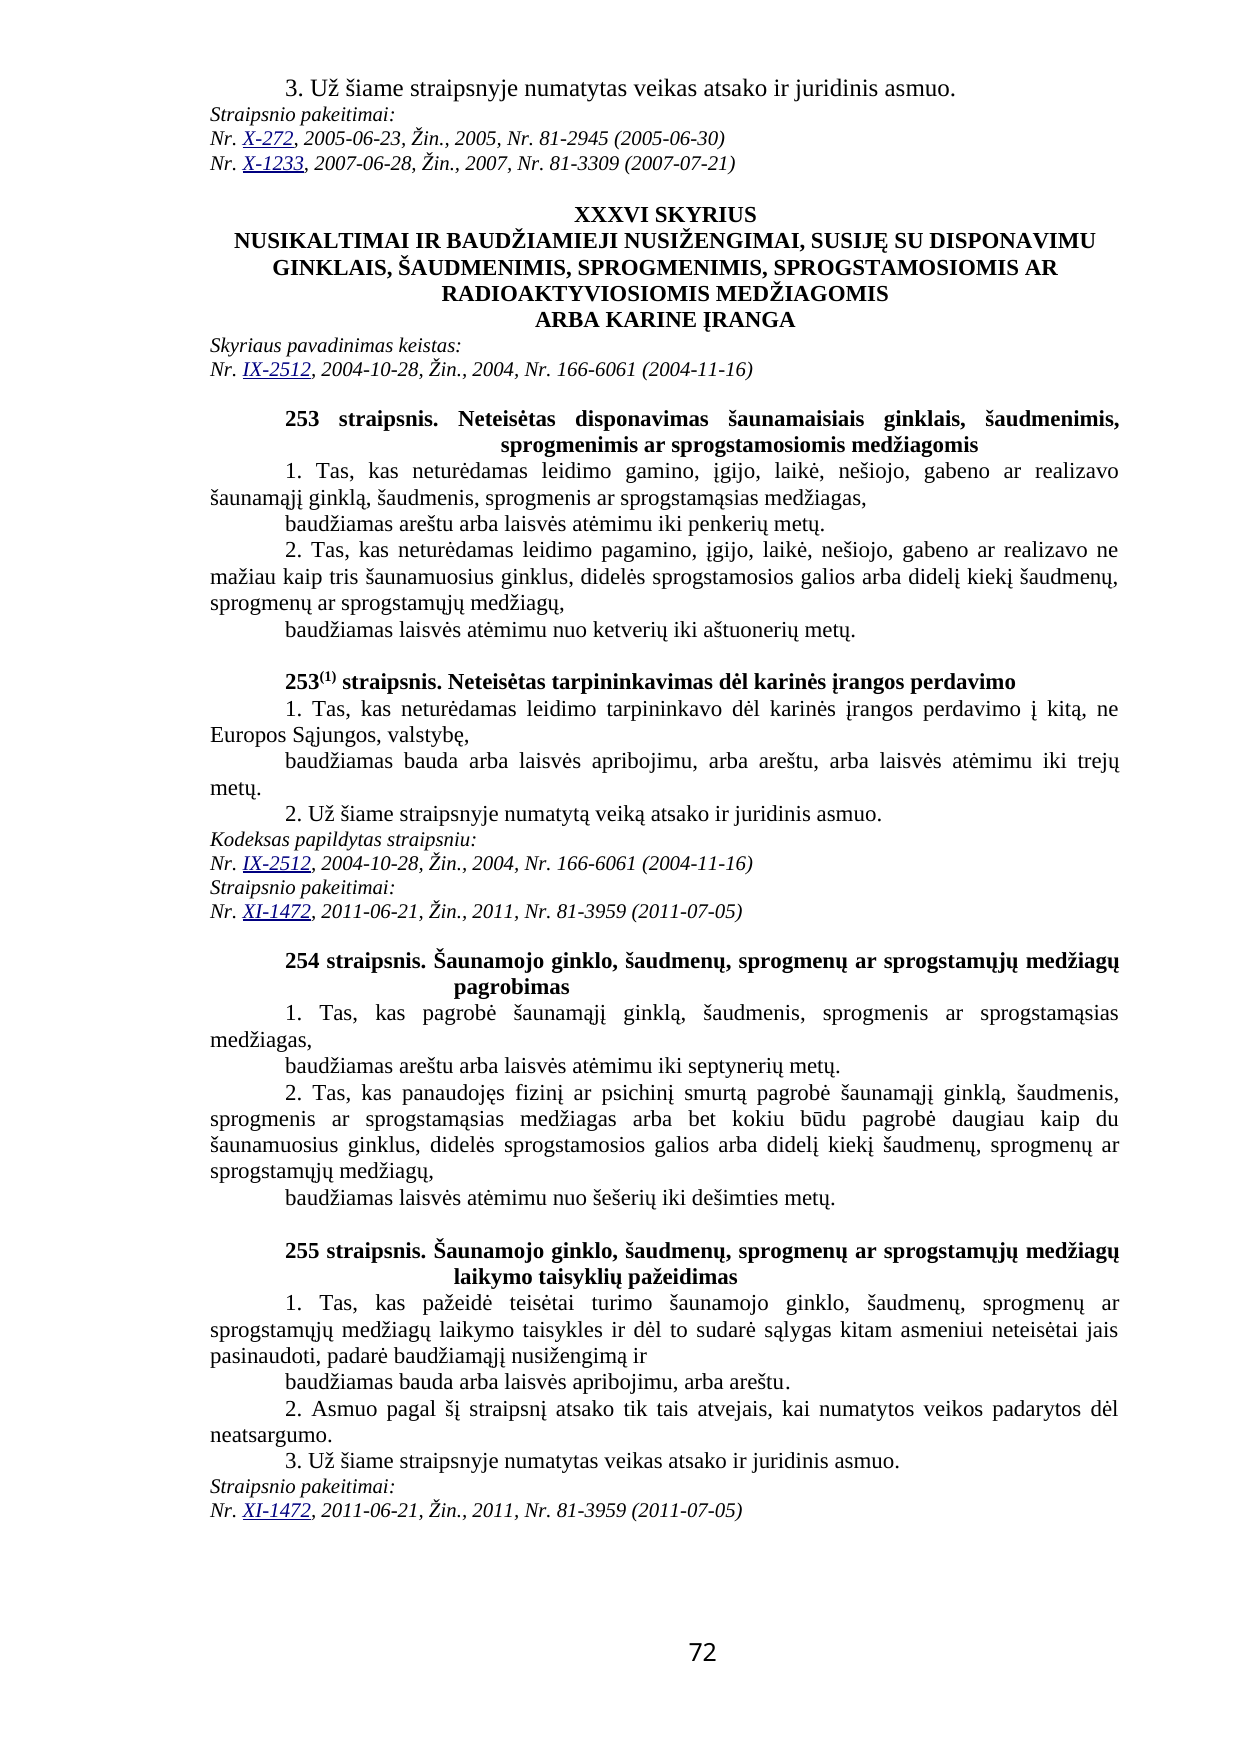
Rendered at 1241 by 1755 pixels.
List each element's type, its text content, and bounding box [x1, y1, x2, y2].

text Straipsnio pakeitimai: [210, 874, 1120, 899]
text Nr. X-1233, 2007-06-28, Žin., 2007, Nr. 81-3309 (2007-07-21) [210, 150, 1120, 174]
text 253 straipsnis. Neteisėtas disponavimas šaunamaisiais ginklais, šaudmenimis, sprogmenimis ar sprogstamosiomis medžiagomis [285, 405, 1120, 457]
text 255 straipsnis. Šaunamojo ginklo, šaudmenų, sprogmenų ar sprogstamųjų medžiagų laikymo taisyklių pažeidimas [285, 1237, 1120, 1289]
text Nr. XI-1472, 2011-06-21, Žin., 2011, Nr. 81-3959 (2011-07-05) [210, 1498, 1120, 1522]
text baudžiamas bauda arba laisvės apribojimu, arba areštu, arba laisvės atėmimu iki trejų metų. [210, 747, 1120, 800]
text Nr. X-272, 2005-06-23, Žin., 2005, Nr. 81-2945 (2005-06-30) [210, 126, 1120, 150]
text 1. Tas, kas pažeidė teisėtai turimo šaunamojo ginklo, šaudmenų, sprogmenų ar sprogstamųjų medžiagų laikymo taisykles ir dėl to sudarė sąlygas kitam asmeniui neteisėtai jais pasinaudoti, padarė baudžiamąjį nusižengimą ir [210, 1289, 1120, 1368]
text 2. Už šiame straipsnyje numatytą veiką atsako ir juridinis asmuo. [285, 800, 1120, 826]
text Nr. XI-1472, 2011-06-21, Žin., 2011, Nr. 81-3959 (2011-07-05) [210, 899, 1120, 923]
text Nr. IX-2512, 2004-10-28, Žin., 2004, Nr. 166-6061 (2004-11-16) [210, 851, 1120, 874]
text NUSIKALTIMAI IR BAUDŽIAMIEJI NUSIŽENGIMAI, SUSIJĘ SU DISPONAVIMU GINKLAIS, ŠAUDMENIMIS, SPROGMENIMIS, SPROGSTAMOSIOMIS AR RADIOAKTYVIOSIOMIS MEDŽIAGOMIS [210, 227, 1120, 306]
text Kodeksas papildytas straipsniu: [210, 826, 1120, 851]
text Straipsnio pakeitimai: [210, 1474, 1120, 1498]
text 253(1) straipsnis. Neteisėtas tarpininkavimas dėl karinės įrangos perdavimo [210, 668, 1120, 695]
text baudžiamas bauda arba laisvės apribojimu, arba areštu. [210, 1368, 1120, 1395]
text baudžiamas laisvės atėmimu nuo ketverių iki aštuonerių metų. [210, 616, 1120, 642]
text baudžiamas areštu arba laisvės atėmimu iki septynerių metų. [210, 1052, 1120, 1078]
text XXXVI SKYRIUS [210, 201, 1120, 227]
text 2. Tas, kas panaudojęs fizinį ar psichinį smurtą pagrobė šaunamąjį ginklą, šaudmenis, sprogmenis ar sprogstamąsias medžiagas arba bet kokiu būdu pagrobė daugiau kaip du šaunamuosius ginklus, didelės sprogstamosios galios arba didelį kiekį šaudmenų, sprogmenų ar sprogstamųjų medžiagų, [210, 1078, 1120, 1184]
text 3. Už šiame straipsnyje numatytas veikas atsako ir juridinis asmuo. [210, 1447, 1120, 1474]
text baudžiamas areštu arba laisvės atėmimu iki penkerių metų. [210, 510, 1120, 537]
text Straipsnio pakeitimai: [210, 102, 1120, 126]
text Nr. IX-2512, 2004-10-28, Žin., 2004, Nr. 166-6061 (2004-11-16) [210, 357, 1120, 381]
text baudžiamas laisvės atėmimu nuo šešerių iki dešimties metų. [210, 1184, 1120, 1210]
text 2. Tas, kas neturėdamas leidimo pagamino, įgijo, laikė, nešiojo, gabeno ar realizavo ne mažiau kaip tris šaunamuosius ginklus, didelės sprogstamosios galios arba didelį kiekį šaudmenų, sprogmenų ar sprogstamųjų medžiagų, [210, 537, 1120, 616]
text 1. Tas, kas pagrobė šaunamąjį ginklą, šaudmenis, sprogmenis ar sprogstamąsias medžiagas, [210, 999, 1120, 1052]
text 1. Tas, kas neturėdamas leidimo tarpininkavo dėl karinės įrangos perdavimo į kitą, ne Europos Sąjungos, valstybę, [210, 695, 1120, 747]
text 3. Už šiame straipsnyje numatytas veikas atsako ir juridinis asmuo. [210, 73, 1120, 102]
text ARBA KARINE ĮRANGA [210, 306, 1120, 333]
text 1. Tas, kas neturėdamas leidimo gamino, įgijo, laikė, nešiojo, gabeno ar realizavo šaunamąjį ginklą, šaudmenis, sprogmenis ar sprogstamąsias medžiagas, [210, 457, 1120, 510]
text Skyriaus pavadinimas keistas: [210, 333, 1120, 357]
text 254 straipsnis. Šaunamojo ginklo, šaudmenų, sprogmenų ar sprogstamųjų medžiagų pagrobimas [285, 947, 1120, 999]
text 2. Asmuo pagal šį straipsnį atsako tik tais atvejais, kai numatytos veikos padarytos dėl neatsargumo. [210, 1395, 1120, 1447]
